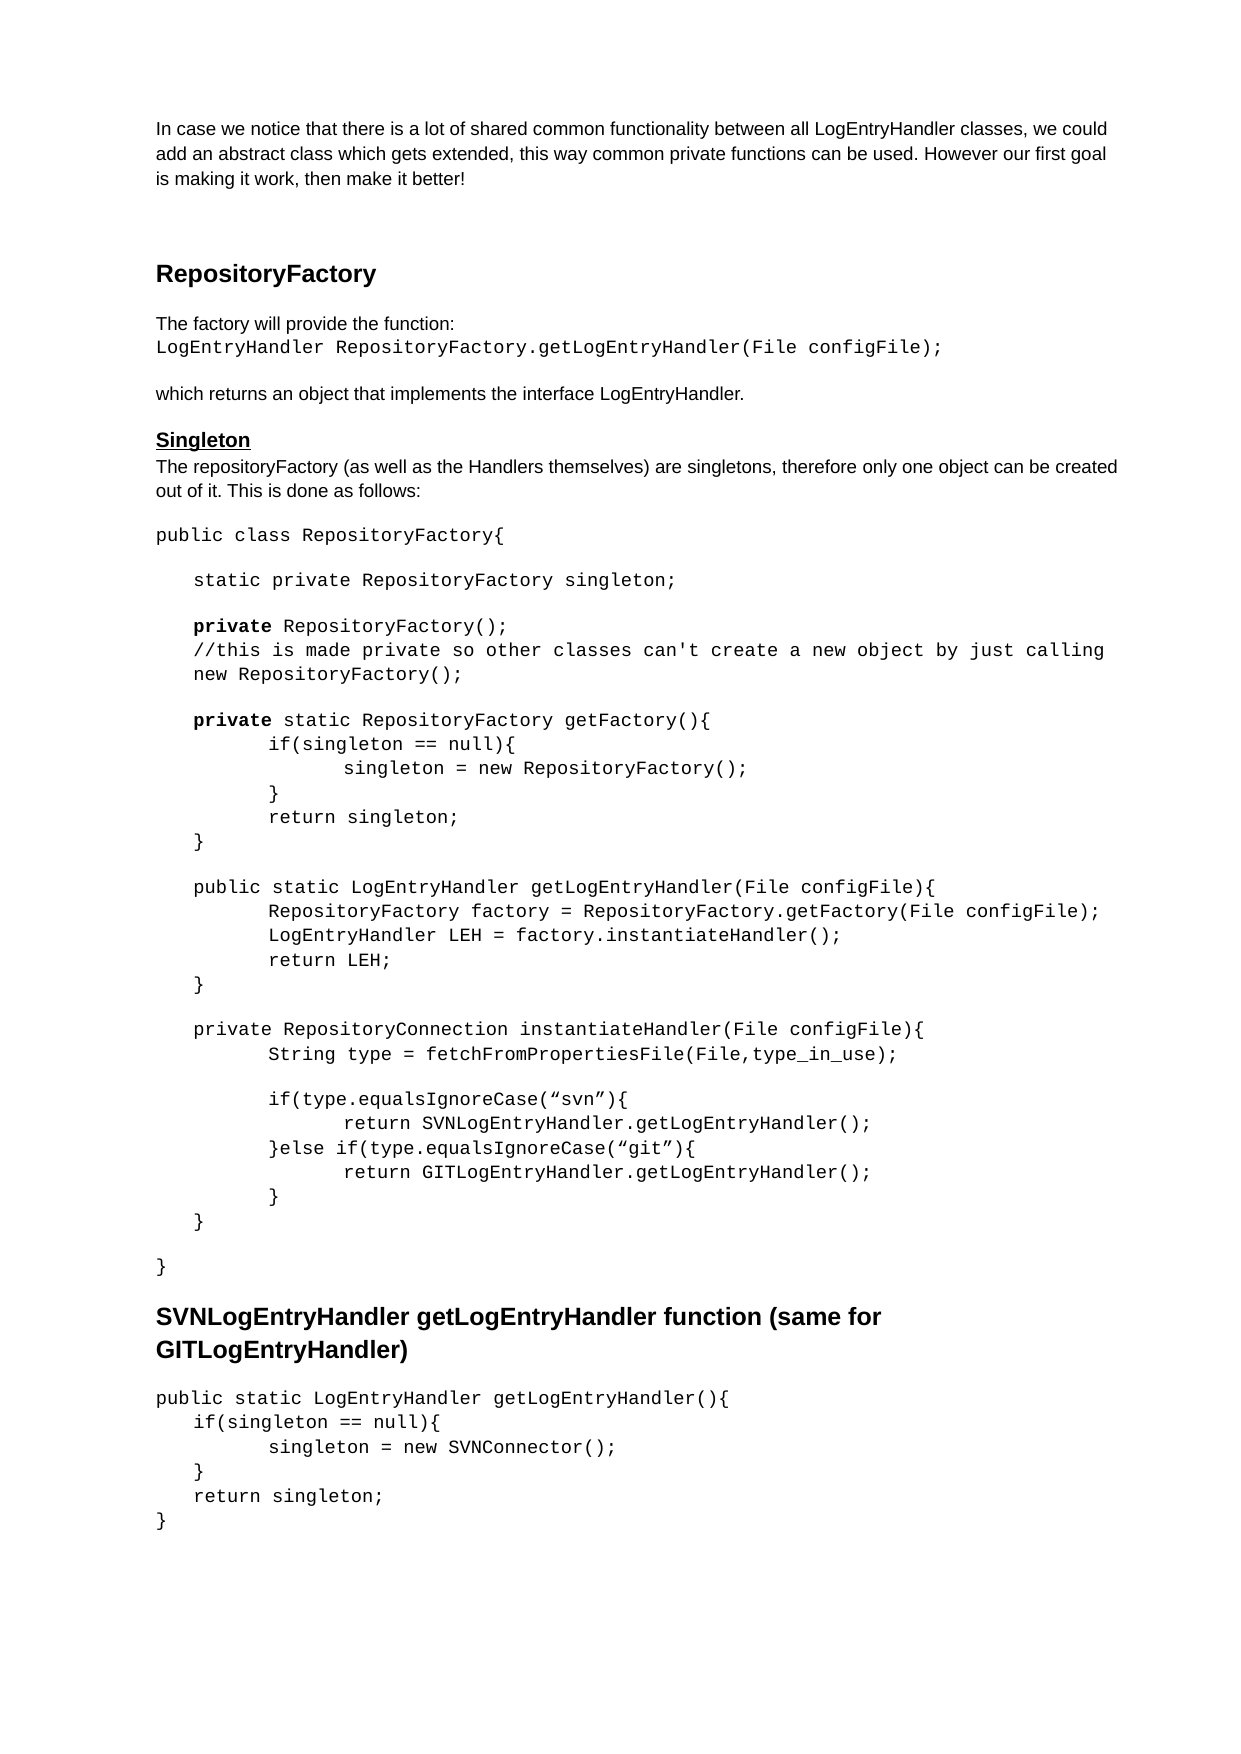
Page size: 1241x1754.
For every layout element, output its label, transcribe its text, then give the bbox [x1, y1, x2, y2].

text public static LogEntryHandler getLogEntryHandler(File configFile){ RepositoryFactory factory = RepositoryFactory.getFactory(File configFile); LogEntryHandler LEH = factory.instantiateHandler(); return LEH; } [156, 877, 1122, 996]
text public class RepositoryFactory{ [156, 526, 1122, 547]
text RepositoryFactory [156, 259, 1122, 288]
text static private RepositoryFactory singleton; [156, 571, 1122, 592]
text which returns an object that implements the interface LogEntryHandler. [156, 383, 1122, 404]
text Singleton The repositoryFactory (as well as the Handlers themselves) are singletons, therefore only one object can be created out of it. This is done as follows: [156, 428, 1122, 502]
text The factory will provide the function: LogEntryHandler RepositoryFactory.getLogEntryHandler(File configFile); [156, 313, 1122, 359]
text public static LogEntryHandler getLogEntryHandler(){ if(singleton == null){ singleton = new SVNConnector(); } return singleton; } [156, 1389, 1122, 1532]
text SVNLogEntryHandler getLogEntryHandler function (same for GITLogEntryHandler) [156, 1302, 1122, 1364]
text } [156, 1257, 1122, 1278]
text private RepositoryFactory(); //this is made private so other classes can't create a new object by just calling new RepositoryFactory(); [156, 616, 1122, 686]
text In case we notice that there is a lot of shared common functionality between all LogEntryHandler classes, we could add an abstract class which gets extended, this way common private functions can be used. However our first goal is making it work, then make it better! [156, 118, 1122, 189]
text private static RepositoryFactory getFactory(){ if(singleton == null){ singleton = new RepositoryFactory(); } return singleton; } [156, 710, 1122, 853]
text private RepositoryConnection instantiateHandler(File configFile){ String type = fetchFromPropertiesFile(File,type_in_use); [156, 1020, 1122, 1066]
text if(type.equalsIgnoreCase(“svn”){ return SVNLogEntryHandler.getLogEntryHandler(); }else if(type.equalsIgnoreCase(“git”){ return GITLogEntryHandler.getLogEntryHandler(); } } [156, 1090, 1122, 1233]
